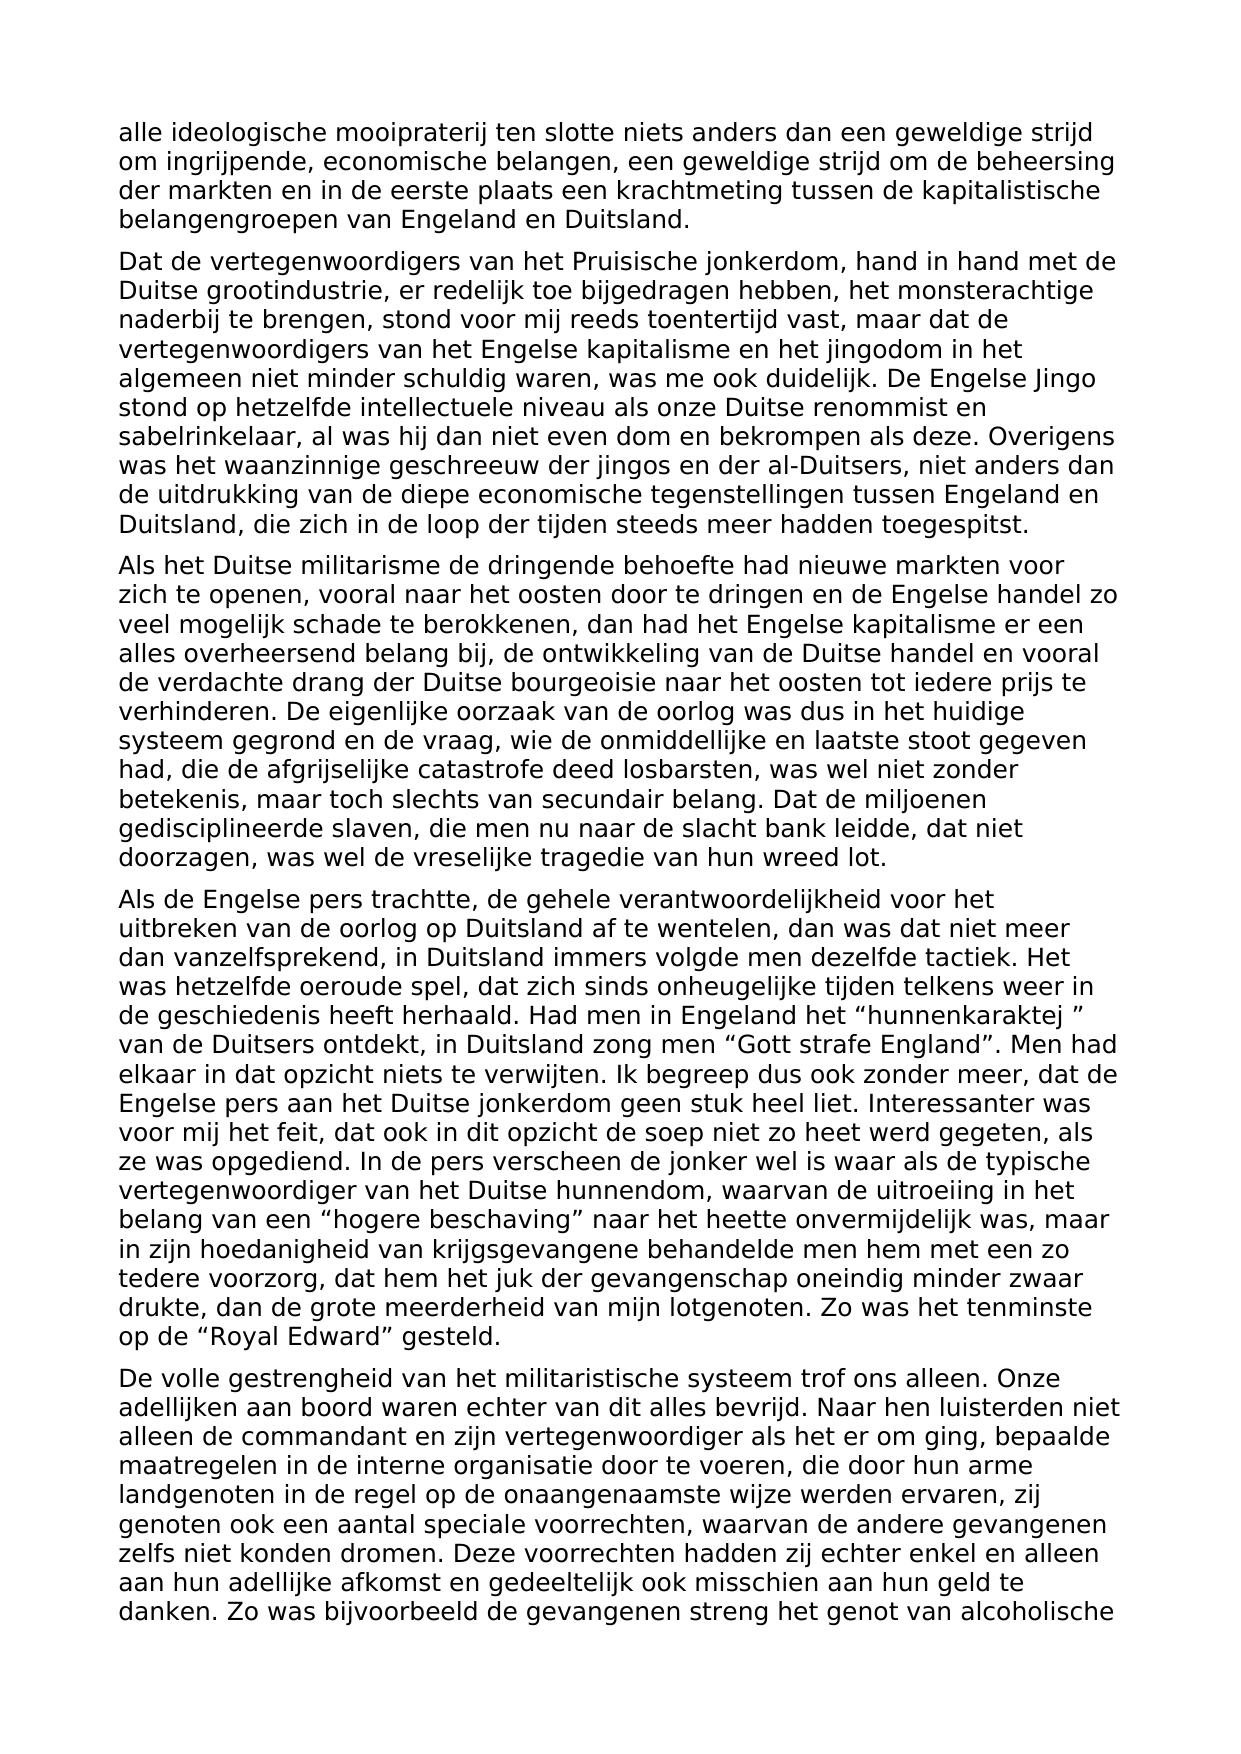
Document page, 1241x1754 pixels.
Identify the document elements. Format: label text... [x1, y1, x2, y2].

text Als de Engelse pers trachtte, de gehele verantwoordelijkheid voor het uitbreken van de oorlog op Duitsland af te wentelen, dan was dat niet meer dan vanzelfsprekend, in Duitsland immers volgde men dezelfde tactiek. Het was hetzelfde oeroude spel, dat zich sinds onheugelijke tijden telkens weer in de geschiedenis heeft herhaald. Had men in Engeland het “hunnenkaraktej ” van de Duitsers ontdekt, in Duitsland zong men “Gott strafe England”. Men had elkaar in dat opzicht niets te verwijten. Ik begreep dus ook zonder meer, dat de Engelse pers aan het Duitse jonkerdom geen stuk heel liet. Interessanter was voor mij het feit, dat ook in dit opzicht de soep niet zo heet werd gegeten, als ze was opgediend. In de pers verscheen de jonker wel is waar als de typische vertegenwoordiger van het Duitse hunnendom, waarvan de uitroeiing in het belang van een “hogere beschaving” naar het heette onvermijdelijk was, maar in zijn hoedanigheid van krijgsgevangene behandelde men hem met een zo tedere voorzorg, dat hem het juk der gevangenschap oneindig minder zwaar drukte, dan de grote meerderheid van mijn lotgenoten. Zo was het tenminste op de “Royal Edward” gesteld. [118, 885, 1122, 1351]
text Als het Duitse militarisme de dringende behoefte had nieuwe markten voor zich te openen, vooral naar het oosten door te dringen en de Engelse handel zo veel mogelijk schade te berokkenen, dan had het Engelse kapitalisme er een alles overheersend belang bij, de ontwikkeling van de Duitse handel en vooral de verdachte drang der Duitse bourgeoisie naar het oosten tot iedere prijs te verhinderen. De eigenlijke oorzaak van de oorlog was dus in het huidige systeem gegrond en de vraag, wie de onmiddellijke en laatste stoot gegeven had, die de afgrijselijke catastrofe deed losbarsten, was wel niet zonder betekenis, maar toch slechts van secundair belang. Dat de miljoenen gedisciplineerde slaven, die men nu naar de slacht bank leidde, dat niet doorzagen, was wel de vreselijke tragedie van hun wreed lot. [118, 551, 1122, 872]
text De volle gestrengheid van het militaristische systeem trof ons alleen. Onze adellijken aan boord waren echter van dit alles bevrijd. Naar hen luisterden niet alleen de commandant en zijn vertegenwoordiger als het er om ging, bepaalde maatregelen in de interne organisatie door te voeren, die door hun arme landgenoten in de regel op de onaangenaamste wijze werden ervaren, zij genoten ook een aantal speciale voorrechten, waarvan de andere gevangenen zelfs niet konden dromen. Deze voorrechten hadden zij echter enkel en alleen aan hun adellijke afkomst en gedeeltelijk ook misschien aan hun geld te danken. Zo was bijvoorbeeld de gevangenen streng het genot van alcoholische [118, 1364, 1122, 1626]
text alle ideologische mooipraterij ten slotte niets anders dan een geweldige strijd om ingrijpende, economische belangen, een geweldige strijd om de beheersing der markten en in de eerste plaats een krachtmeting tussen de kapitalistische belangengroepen van Engeland en Duitsland. [118, 118, 1122, 235]
text Dat de vertegenwoordigers van het Pruisische jonkerdom, hand in hand met de Duitse grootindustrie, er redelijk toe bijgedragen hebben, het monsterachtige naderbij te brengen, stond voor mij reeds toentertijd vast, maar dat de vertegenwoordigers van het Engelse kapitalisme en het jingodom in het algemeen niet minder schuldig waren, was me ook duidelijk. De Engelse Jingo stond op hetzelfde intellectuele niveau als onze Duitse renommist en sabelrinkelaar, al was hij dan niet even dom en bekrompen als deze. Overigens was het waanzinnige geschreeuw der jingos en der al-Duitsers, niet anders dan de uitdrukking van de diepe economische tegenstellingen tussen Engeland en Duitsland, die zich in de loop der tijden steeds meer hadden toegespitst. [118, 247, 1122, 539]
